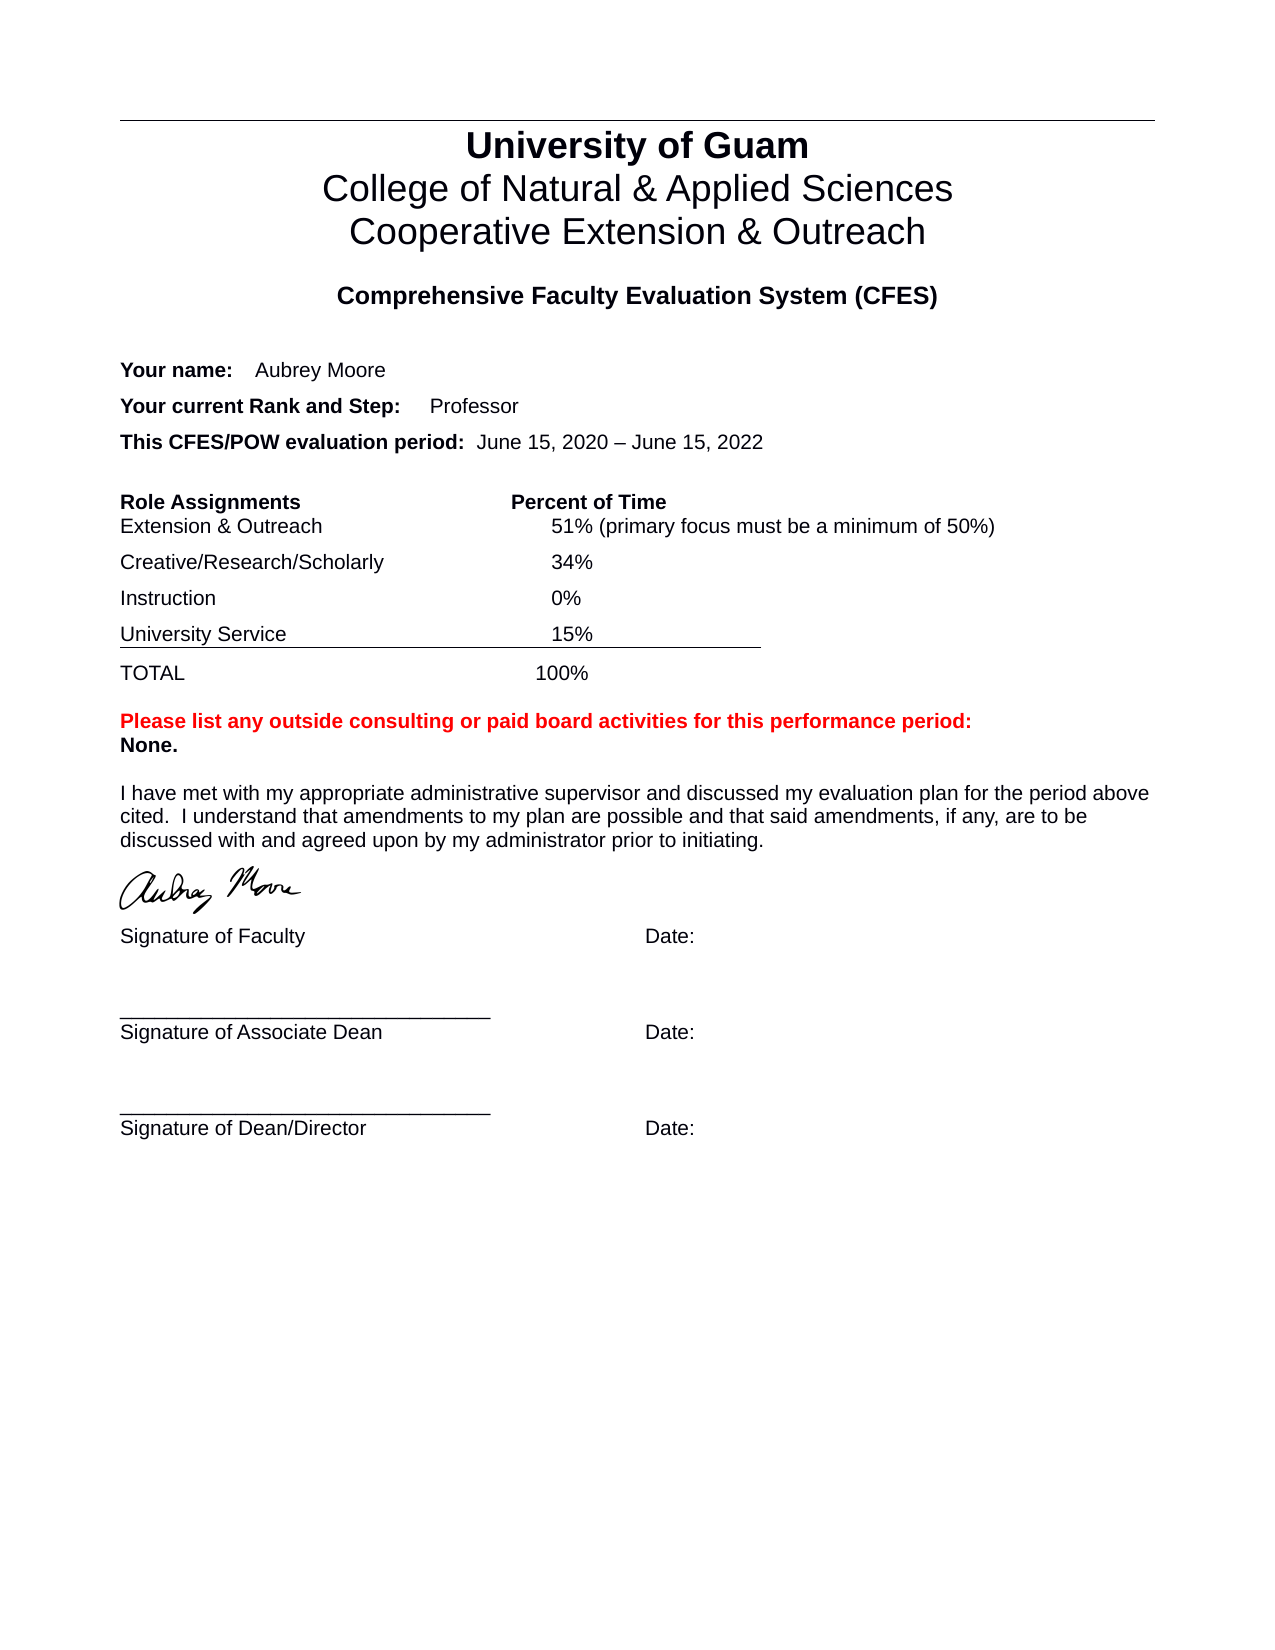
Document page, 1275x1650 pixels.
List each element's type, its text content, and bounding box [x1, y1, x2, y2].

text I have met with my appropriate administrative supervisor and discussed my evaluation plan for the period above cited. I understand that amendments to my plan are possible and that said amendments, if any, are to be discussed with and agreed upon by my administrator prior to initiating. [120, 780, 1155, 852]
text Your current Rank and Step: Professor [120, 394, 1155, 418]
text College of Natural & Applied Sciences [120, 166, 1155, 209]
text ________________________________ [120, 996, 1155, 1020]
text Signature of Associate Dean Date: [120, 1020, 1155, 1044]
text Your name: Aubrey Moore [120, 358, 1155, 382]
text University of Guam [120, 121, 1155, 166]
text None. [120, 732, 1155, 756]
text Creative/Research/Scholarly 34% [120, 549, 1155, 573]
text TOTAL 100% [120, 661, 1155, 684]
text Cooperative Extension & Outreach [120, 209, 1155, 252]
text Extension & Outreach 51% (primary focus must be a minimum of 50%) [120, 514, 1155, 538]
text Signature of Dean/Director Date: [120, 1116, 1155, 1140]
picture [119, 866, 302, 914]
text Please list any outside consulting or paid board activities for this performance period: [120, 708, 1155, 732]
text Role Assignments Percent of Time [120, 490, 1155, 514]
text This CFES/POW evaluation period: June 15, 2020 – June 15, 2022 [120, 430, 1155, 454]
text ________________________________ [120, 1092, 1155, 1116]
text Instruction 0% [120, 586, 1155, 609]
text University Service 15% [120, 621, 761, 647]
text Signature of Faculty Date: [120, 924, 1155, 948]
text Comprehensive Faculty Evaluation System (CFES) [120, 281, 1155, 310]
